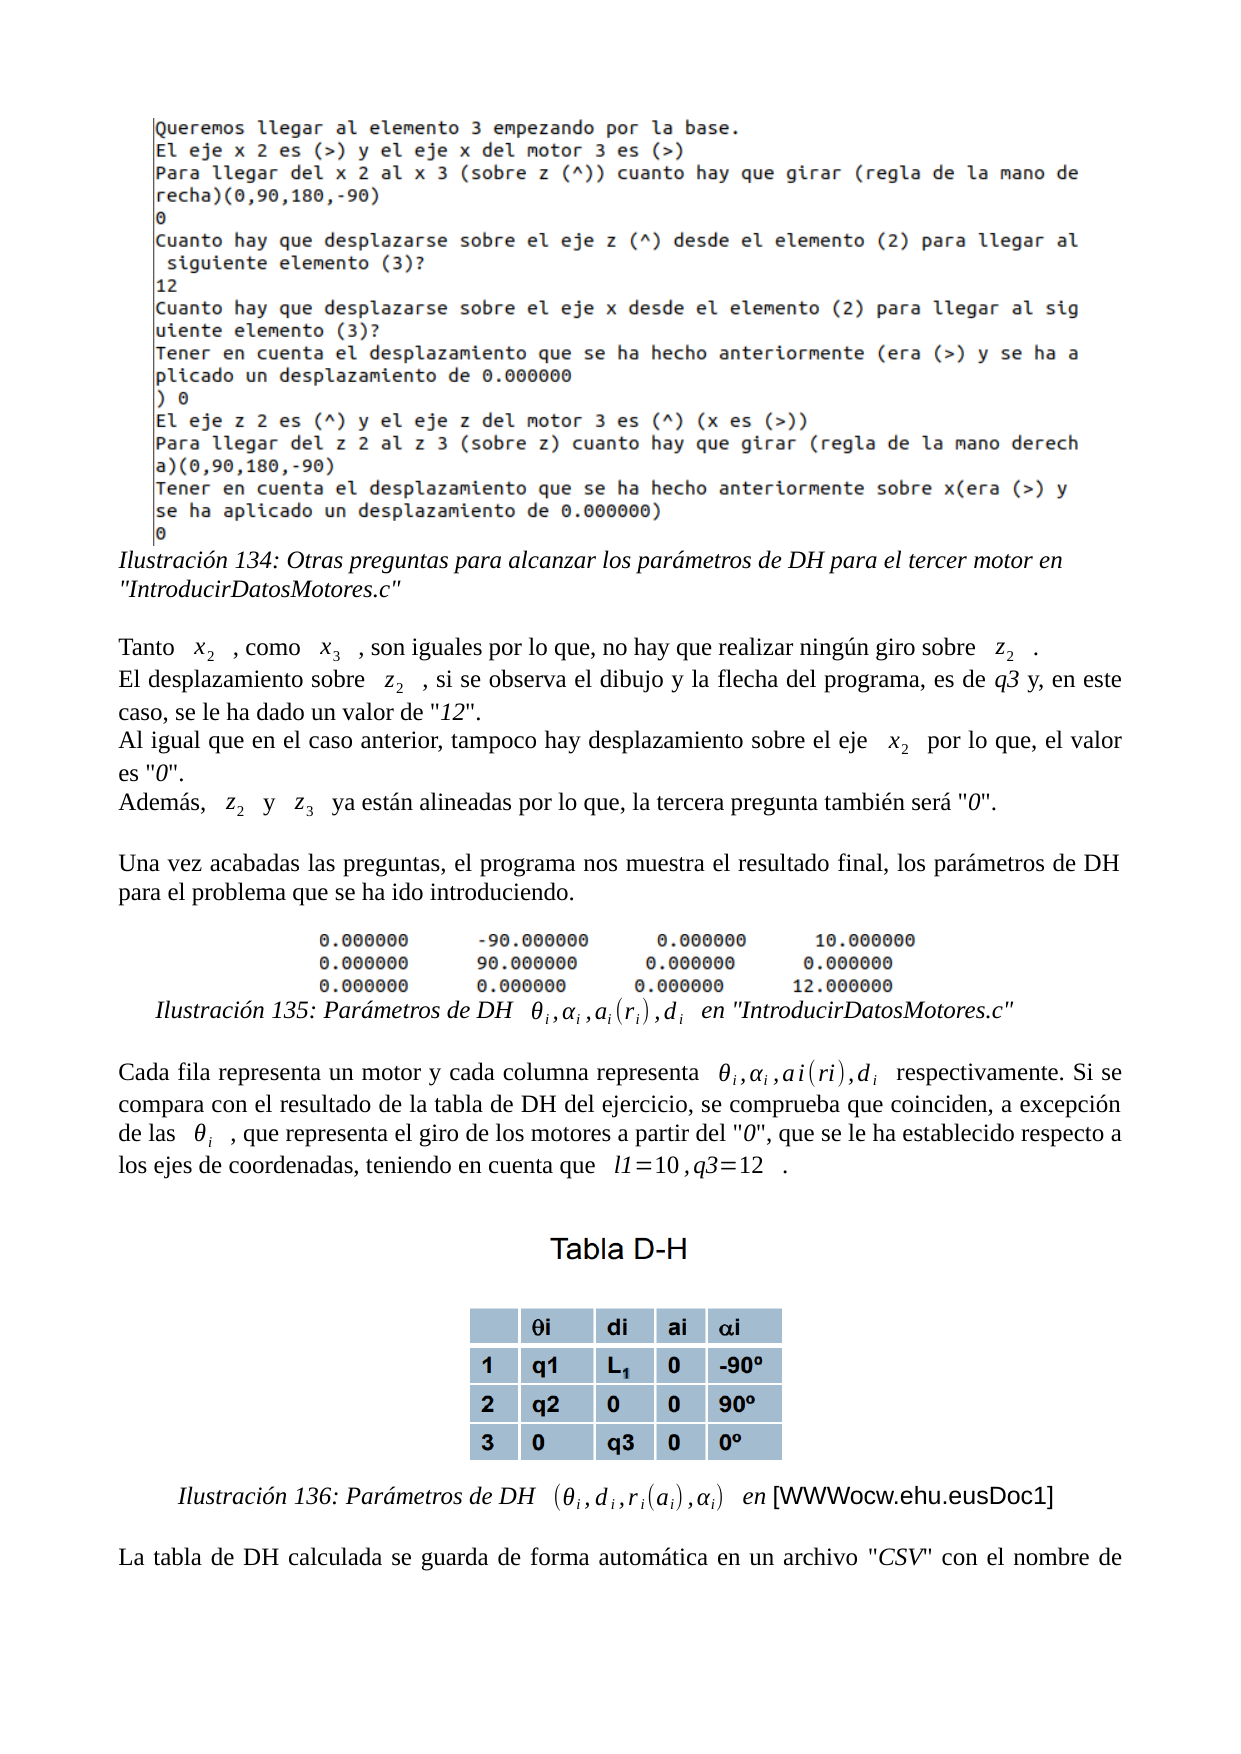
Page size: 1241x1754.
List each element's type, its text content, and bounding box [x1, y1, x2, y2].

text El desplazamiento sobre, si se observa el dibujo y la flecha del programa, es de q3 y, en este caso, se le ha dado un valor de "12". [118, 664, 1122, 726]
text Ilustración 134: Otras preguntas para alcanzar los parámetros de DH para el tercer motor en "IntroducirDatosMotores.c" [118, 131, 1122, 603]
text Tanto, como, son iguales por lo que, no hay que realizar ningún giro sobre. [118, 632, 1122, 664]
text Cada fila representa un motor y cada columna representarespectivamente. Si se compara con el resultado de la tabla de DH del ejercicio, se comprueba que coinciden, a excepción de las, que representa el giro de los motores a partir del "0", que se le ha establecido respecto a los ejes de coordenadas, teniendo en cuenta que. [118, 1057, 1122, 1179]
text Ilustración 136: Parámetros de DHen [WWWocw.ehu.eusDoc1] [178, 1221, 1063, 1513]
text Ilustración 135: Parámetros de DHen "IntroducirDatosMotores.c" [155, 947, 1085, 1028]
text Una vez acabadas las preguntas, el programa nos muestra el resultado final, los parámetros de DH para el problema que se ha ido introduciendo. [118, 848, 1122, 906]
text La tabla de DH calculada se guarda de forma automática en un archivo "CSV" con el nombre de [118, 1542, 1122, 1571]
text Al igual que en el caso anterior, tampoco hay desplazamiento sobre el ejepor lo que, el valor es "0". [118, 726, 1122, 787]
text Además,yya están alineadas por lo que, la tercera pregunta también será "0". [118, 787, 1122, 819]
